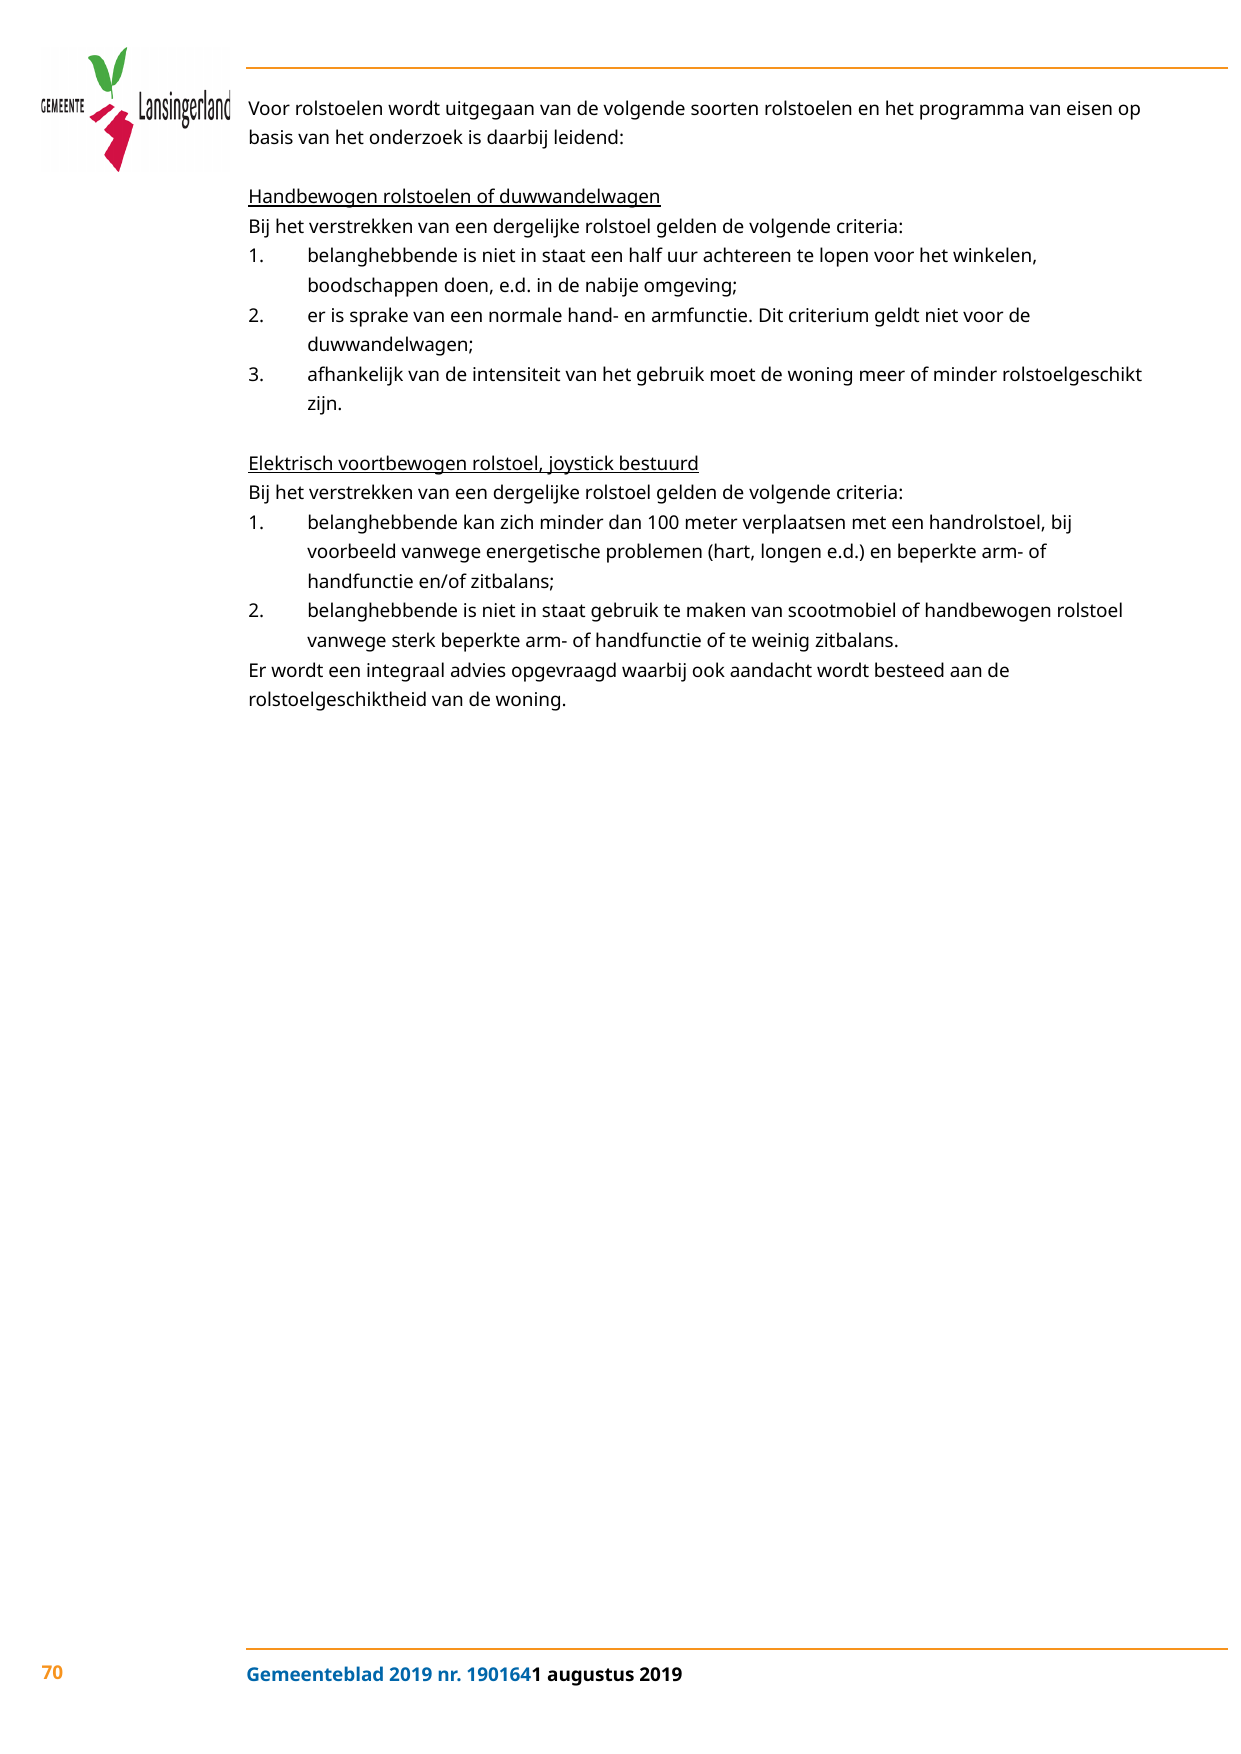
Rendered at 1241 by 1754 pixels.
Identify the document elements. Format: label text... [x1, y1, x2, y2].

text Elektrisch voortbewogen rolstoel, joystick bestuurd [248, 450, 1152, 476]
list afhankelijk van de intensiteit van het gebruik moet de woning meer of minder rolstoelgeschikt zijn. [248, 361, 1152, 416]
list belanghebbende is niet in staat een half uur achtereen te lopen voor het winkelen, boodschappen doen, e.d. in de nabije omgeving; [248, 243, 1152, 298]
text Bij het verstrekken van een dergelijke rolstoel gelden de volgende criteria: [248, 479, 1152, 505]
text Bij het verstrekken van een dergelijke rolstoel gelden de volgende criteria: [248, 213, 1152, 239]
text Er wordt een integraal advies opgevraagd waarbij ook aandacht wordt besteed aan de rolstoelgeschiktheid van de woning. [248, 657, 1152, 712]
text Voor rolstoelen wordt uitgegaan van de volgende soorten rolstoelen en het programma van eisen op basis van het onderzoek is daarbij leidend: [248, 95, 1152, 150]
text Handbewogen rolstoelen of duwwandelwagen [248, 183, 1152, 209]
list er is sprake van een normale hand- en armfunctie. Dit criterium geldt niet voor de duwwandelwagen; [248, 302, 1152, 357]
list belanghebbende kan zich minder dan 100 meter verplaatsen met een handrolstoel, bij voorbeeld vanwege energetische problemen (hart, longen e.d.) en beperkte arm- of handfunctie en/of zitbalans; [248, 509, 1152, 594]
list belanghebbende is niet in staat gebruik te maken van scootmobiel of handbewogen rolstoel vanwege sterk beperkte arm- of handfunctie of te weinig zitbalans. [248, 598, 1152, 653]
picture [41, 47, 231, 172]
